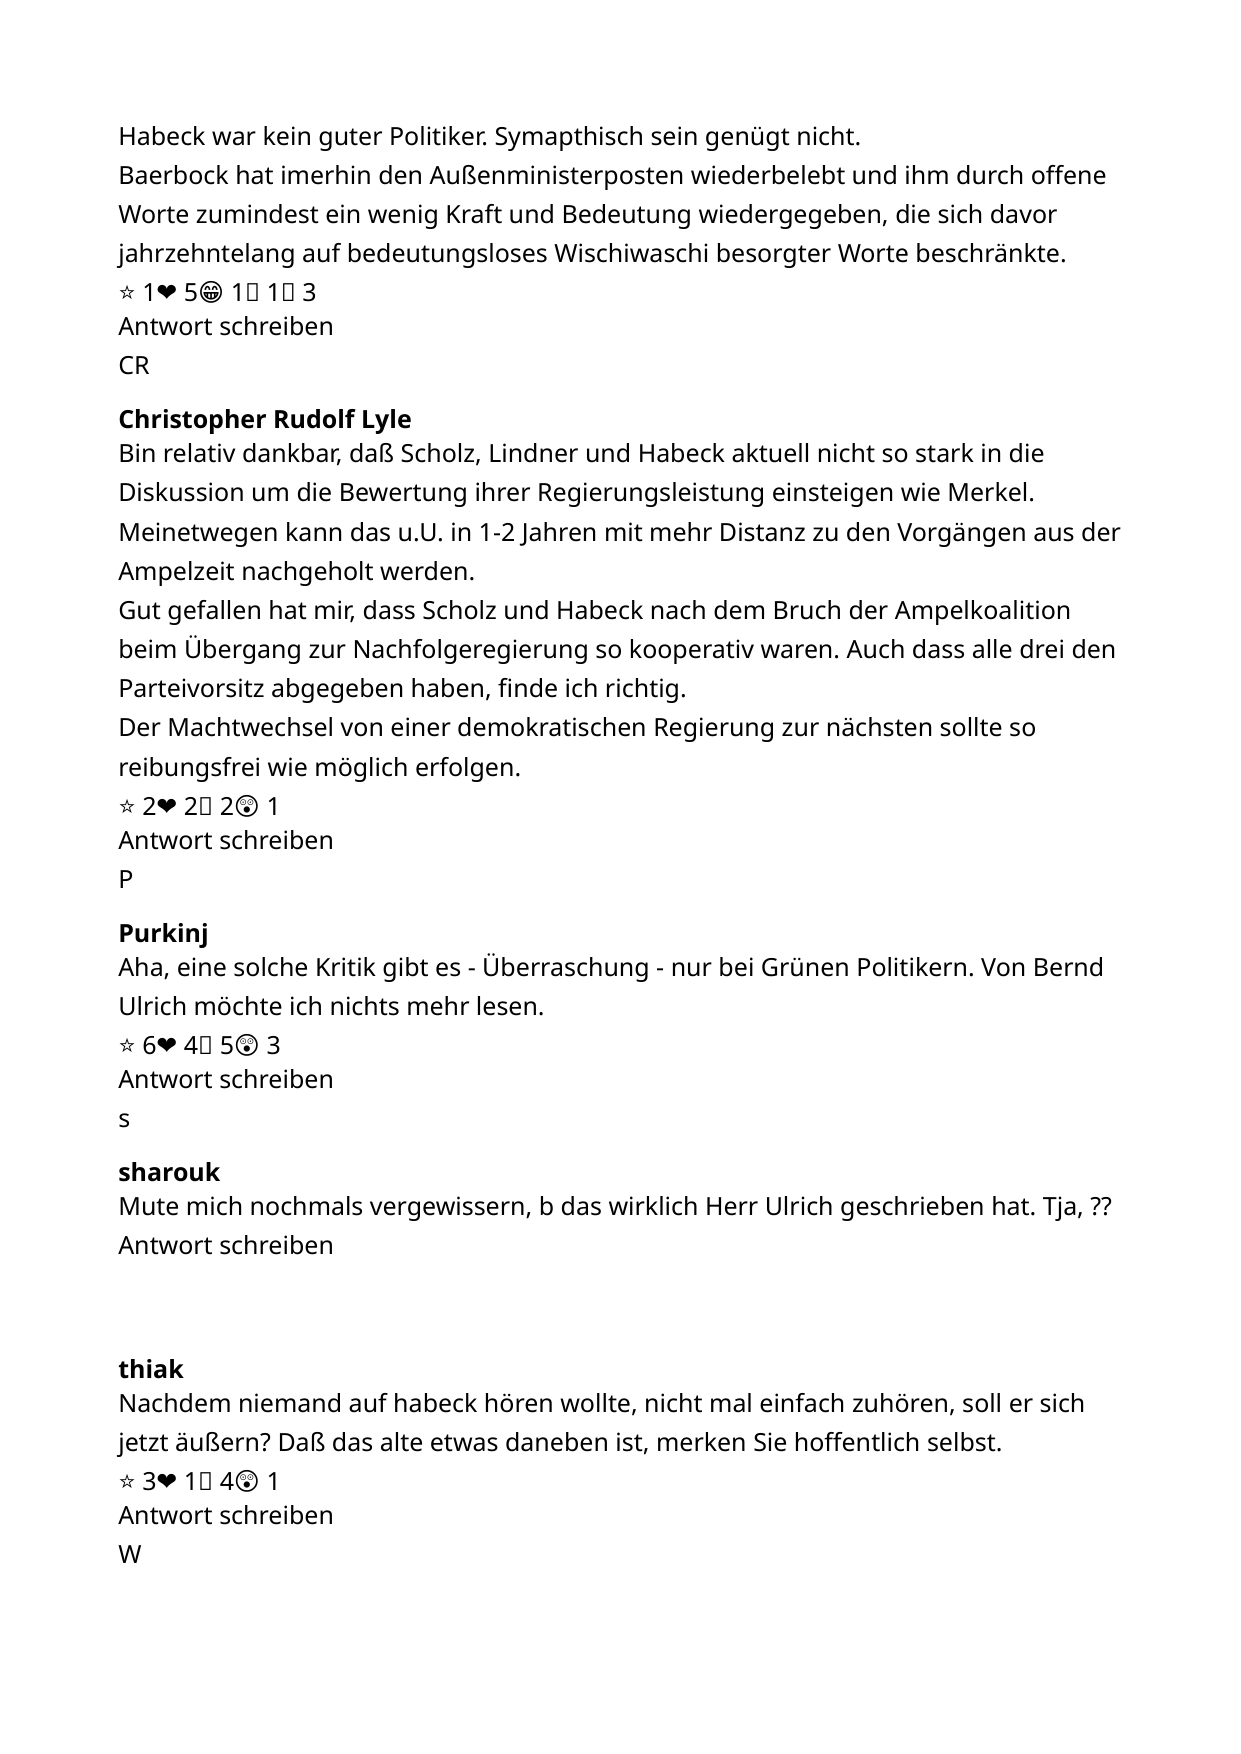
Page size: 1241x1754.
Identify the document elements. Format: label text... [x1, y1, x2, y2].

text ⭐️ 3❤️ 1🤨 4😲 1 [118, 1464, 1122, 1498]
text Antwort schreiben [118, 1228, 1122, 1262]
text ⭐️ 1❤️ 5😁 1🙁 1🤨 3 [118, 275, 1122, 309]
text Antwort schreiben [118, 309, 1122, 343]
text ⭐️ 2❤️ 2🤨 2😲 1 [118, 788, 1122, 822]
subtitle Purkinj [118, 915, 1122, 949]
subtitle thiak [118, 1352, 1122, 1386]
text Der Machtwechsel von einer demokratischen Regierung zur nächsten sollte so reibungsfrei wie möglich erfolgen. [118, 710, 1122, 783]
text W [118, 1537, 1122, 1571]
text ⭐️ 6❤️ 4🤨 5😲 3 [118, 1028, 1122, 1062]
text s [118, 1101, 1122, 1135]
text Habeck war kein guter Politiker. Symapthisch sein genügt nicht. Baerbock hat imerhin den Außenministerposten wiederbelebt und ihm durch offene Worte zumindest ein wenig Kraft und Bedeutung wiedergegeben, die sich davor jahrzehntelang auf bedeutungsloses Wischiwaschi besorgter Worte beschränkte. [118, 118, 1122, 270]
subtitle Christopher Rudolf Lyle [118, 402, 1122, 436]
text P [118, 862, 1122, 896]
text Aha, eine solche Kritik gibt es - Überraschung - nur bei Grünen Politikern. Von Bernd Ulrich möchte ich nichts mehr lesen. [118, 949, 1122, 1023]
text Mute mich nochmals vergewissern, b das wirklich Herr Ulrich geschrieben hat. Tja, ?? [118, 1189, 1122, 1223]
subtitle sharouk [118, 1155, 1122, 1189]
text Antwort schreiben [118, 1062, 1122, 1096]
text Gut gefallen hat mir, dass Scholz und Habeck nach dem Bruch der Ampelkoalition beim Übergang zur Nachfolgeregierung so kooperativ waren. Auch dass alle drei den Parteivorsitz abgegeben haben, finde ich richtig. [118, 592, 1122, 705]
text Meinetwegen kann das u.U. in 1-2 Jahren mit mehr Distanz zu den Vorgängen aus der Ampelzeit nachgeholt werden. [118, 514, 1122, 587]
text Antwort schreiben [118, 822, 1122, 856]
text Nachdem niemand auf habeck hören wollte, nicht mal einfach zuhören, soll er sich jetzt äußern? Daß das alte etwas daneben ist, merken Sie hoffentlich selbst. [118, 1386, 1122, 1459]
text CR [118, 348, 1122, 382]
text Antwort schreiben [118, 1498, 1122, 1532]
text Bin relativ dankbar, daß Scholz, Lindner und Habeck aktuell nicht so stark in die Diskussion um die Bewertung ihrer Regierungsleistung einsteigen wie Merkel. [118, 436, 1122, 509]
